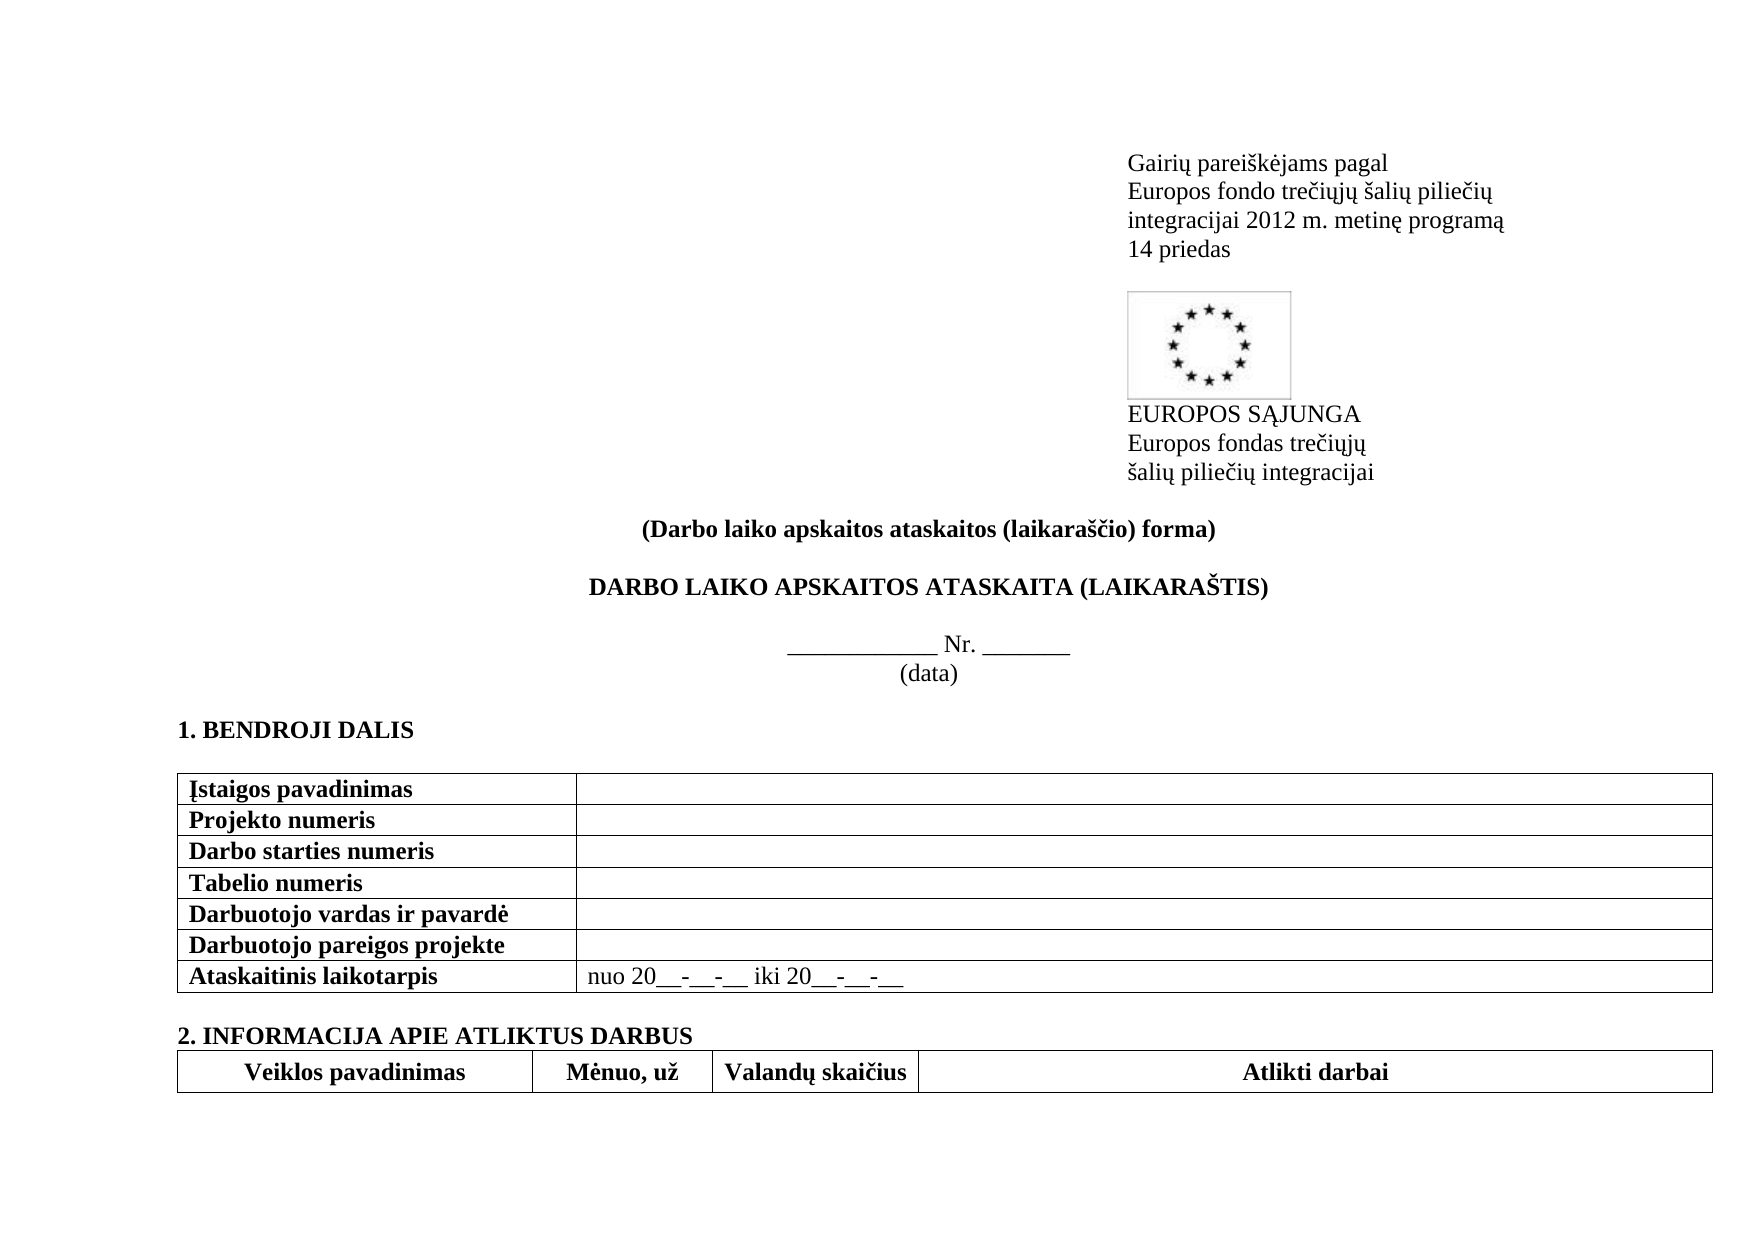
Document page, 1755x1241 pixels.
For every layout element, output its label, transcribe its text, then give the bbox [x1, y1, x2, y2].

text Gairių pareiškėjams pagal [1127, 148, 1680, 176]
table_cell [577, 930, 1712, 960]
table_cell Tabelio numeris [178, 868, 576, 898]
table_cell Ataskaitinis laikotarpis [178, 961, 576, 992]
table_header Atlikti darbai [919, 1051, 1712, 1092]
table_cell [577, 805, 1712, 835]
table_cell Darbo starties numeris [178, 836, 576, 867]
table_cell Projekto numeris [178, 805, 576, 835]
table_cell Darbuotojo pareigos projekte [178, 930, 576, 960]
table_header Veiklos pavadinimas [178, 1051, 532, 1092]
table_cell [577, 868, 1712, 898]
text 1. BENDROJI DALIS [177, 715, 1680, 744]
text Europos fondo trečiųjų šalių piliečių [1127, 176, 1680, 205]
table_header Valandų skaičius [713, 1051, 918, 1092]
table_cell nuo 20__-__-__ iki 20__-__-__ [577, 961, 1712, 992]
text EUROPOS SĄJUNGA [1127, 399, 1680, 428]
table_cell Darbuotojo vardas ir pavardė [178, 899, 576, 929]
table_header [577, 774, 1712, 804]
text (Darbo laiko apskaitos ataskaitos (laikaraščio) forma) [177, 514, 1680, 543]
table_cell [577, 899, 1712, 929]
text ____________ Nr. _______ [177, 629, 1680, 658]
text 14 priedas [1127, 234, 1680, 263]
table_header Įstaigos pavadinimas [178, 774, 576, 804]
text šalių piliečių integracijai [1127, 457, 1680, 485]
table_header Mėnuo, už [533, 1051, 712, 1092]
text integracijai 2012 m. metinę programą [1127, 205, 1680, 234]
text DARBO LAIKO APSKAITOS ATASKAITA (LAIKARAŠTIS) [177, 572, 1680, 600]
text Europos fondas trečiųjų [1127, 428, 1680, 457]
text 2. INFORMACIJA APIE ATLIKTUS DARBUS [177, 1021, 1680, 1050]
table_cell [577, 836, 1712, 867]
text (data) [177, 658, 1680, 687]
